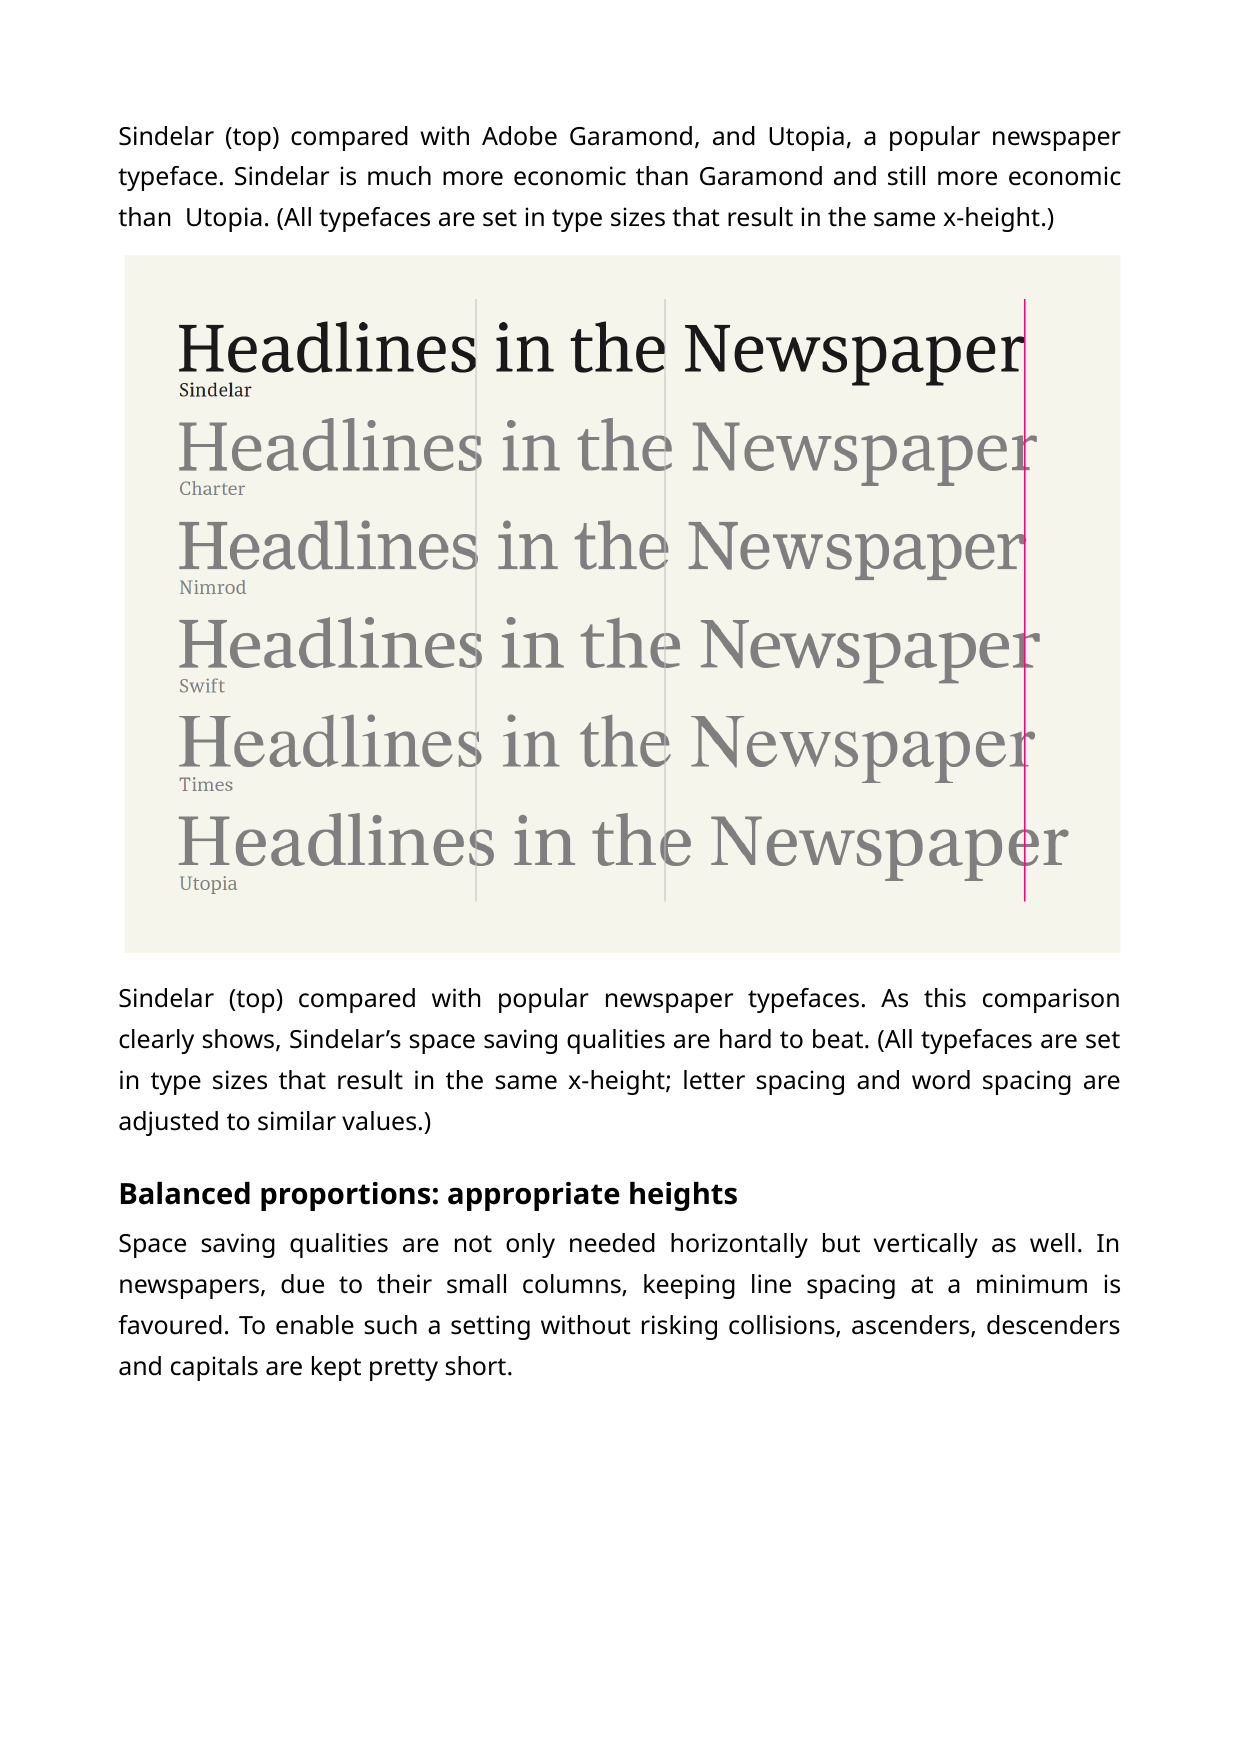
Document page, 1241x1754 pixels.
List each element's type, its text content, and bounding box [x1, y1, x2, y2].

text Space saving qualities are not only needed horizontally but vertically as well. In newspapers, due to their small columns, keeping line spacing at a minimum is favoured. To enable such a setting without risking collisions, ascenders, descenders and capitals are kept pretty short. [118, 1226, 1122, 1382]
subtitle Balanced proportions: appropriate heights [118, 1173, 1122, 1213]
text Sindelar (top) compared with Adobe Garamond, and Utopia, a popular newspaper typeface. Sindelar is much more economic than Garamond and still more economic than Utopia. (All typefaces are set in type sizes that result in the same x-height.) [118, 118, 1122, 234]
picture [124, 255, 1121, 953]
text Sindelar (top) compared with popular newspaper typefaces. As this comparison clearly shows, Sindelar’s space saving qualities are hard to beat. (All typefaces are set in type sizes that result in the same x-height; letter spacing and word spacing are adjusted to similar values.) [118, 981, 1122, 1138]
